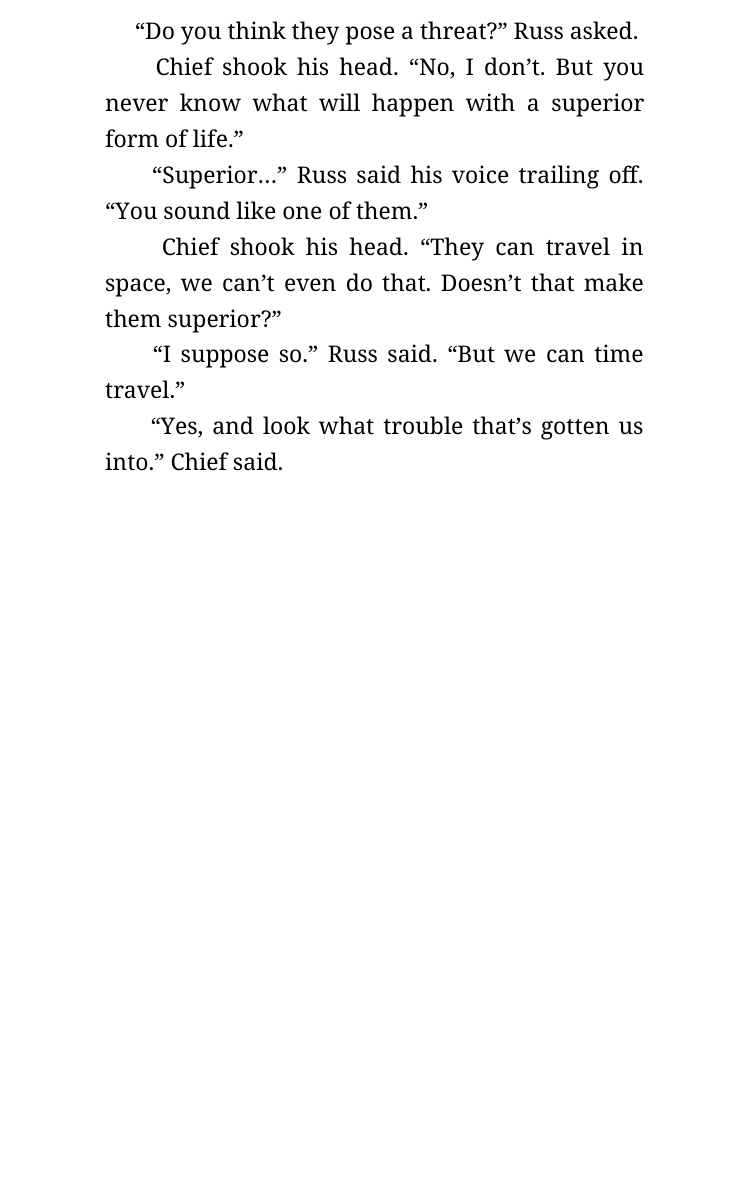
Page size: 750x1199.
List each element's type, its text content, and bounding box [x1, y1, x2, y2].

text “I suppose so.” Russ said. “But we can time travel.” [105, 338, 645, 406]
text “Yes, and look what trouble that’s gotten us into.” Chief said. [105, 410, 645, 477]
text “Do you think they pose a threat?” Russ asked. [105, 15, 645, 46]
text “Superior…” Russ said his voice trailing off. “You sound like one of them.” [105, 159, 645, 226]
text Chief shook his head. “They can travel in space, we can’t even do that. Doesn’t that make them superior?” [105, 231, 645, 334]
text Chief shook his head. “No, I don’t. But you never know what will happen with a superior form of life.” [105, 51, 645, 154]
